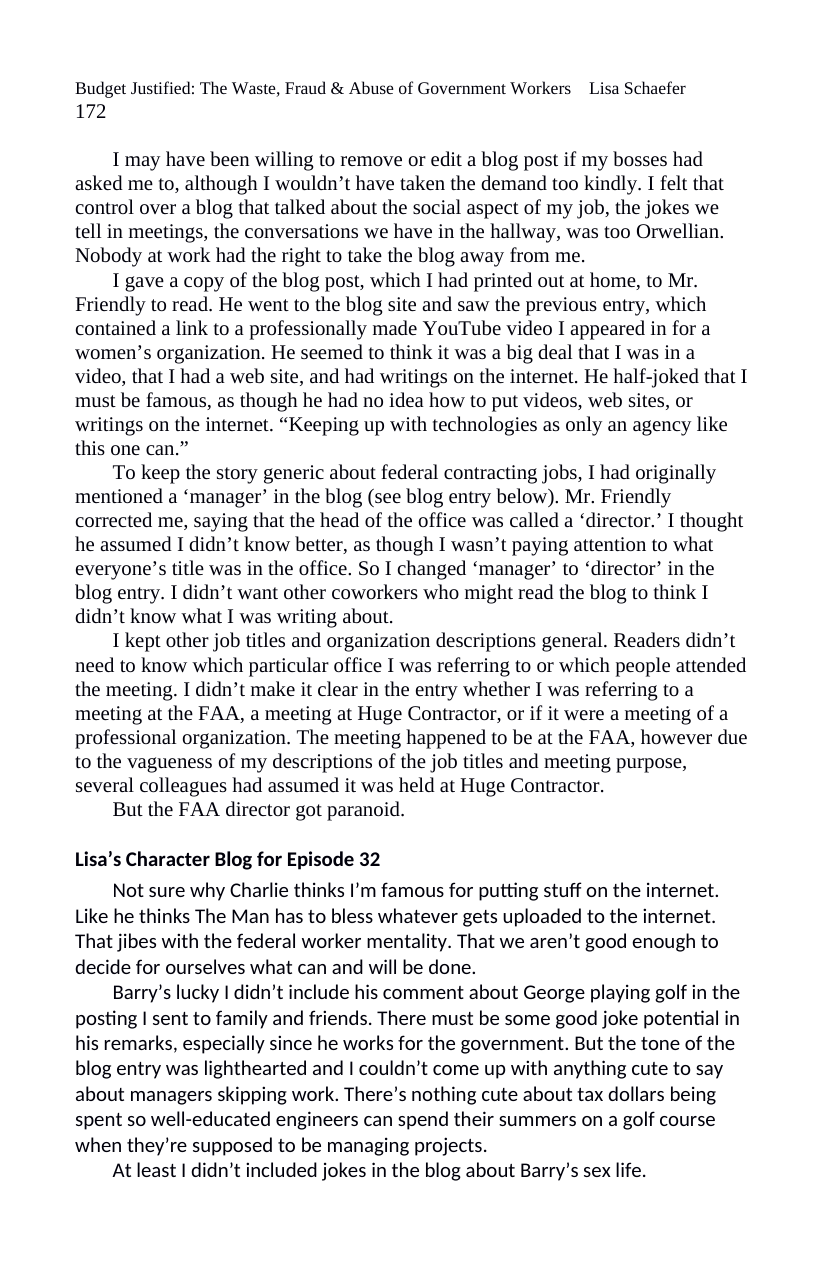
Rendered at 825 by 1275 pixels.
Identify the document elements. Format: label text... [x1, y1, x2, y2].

text But the FAA director got paranoid. [75, 797, 750, 821]
text At least I didn’t included jokes in the blog about Barry’s sex life. [75, 1157, 750, 1183]
text I gave a copy of the blog post, which I had printed out at home, to Mr. Friendly to read. He went to the blog site and saw the previous entry, which contained a link to a professionally made YouTube video I appeared in for a women’s organization. He seemed to think it was a big deal that I was in a video, that I had a web site, and had writings on the internet. He half-joked that I must be famous, as though he had no idea how to put videos, web sites, or writings on the internet. “Keeping up with technologies as only an agency like this one can.” [75, 267, 750, 460]
text Not sure why Charlie thinks I’m famous for putting stuff on the internet. Like he thinks The Man has to bless whatever gets uploaded to the internet. That jibes with the federal worker mentality. That we aren’t good enough to decide for ourselves what can and will be done. [75, 878, 750, 979]
text I kept other job titles and organization descriptions general. Readers didn’t need to know which particular office I was referring to or which people attended the meeting. I didn’t make it clear in the entry whether I was referring to a meeting at the FAA, a meeting at Huge Contractor, or if it were a meeting of a professional organization. The meeting happened to be at the FAA, however due to the vagueness of my descriptions of the job titles and meeting purpose, several colleagues had assumed it was held at Huge Contractor. [75, 628, 750, 797]
text To keep the story generic about federal contracting jobs, I had originally mentioned a ‘manager’ in the blog (see blog entry below). Mr. Friendly corrected me, saying that the head of the office was called a ‘director.’ I thought he assumed I didn’t know better, as though I wasn’t paying attention to what everyone’s title was in the office. So I changed ‘manager’ to ‘director’ in the blog entry. I didn’t want other coworkers who might read the blog to think I didn’t know what I was writing about. [75, 460, 750, 628]
subtitle Lisa’s Character Blog for Episode 32 [75, 846, 750, 871]
text Barry’s lucky I didn’t include his comment about George playing golf in the posting I sent to family and friends. There must be some good joke potential in his remarks, especially since he works for the government. But the tone of the blog entry was lighthearted and I couldn’t come up with anything cute to say about managers skipping work. There’s nothing cute about tax dollars being spent so well-educated engineers can spend their summers on a golf course when they’re supposed to be managing projects. [75, 979, 750, 1157]
text I may have been willing to remove or edit a blog post if my bosses had asked me to, although I wouldn’t have taken the demand too kindly. I felt that control over a blog that talked about the social aspect of my job, the jokes we tell in meetings, the conversations we have in the hallway, was too Orwellian. Nobody at work had the right to take the blog away from me. [75, 147, 750, 267]
